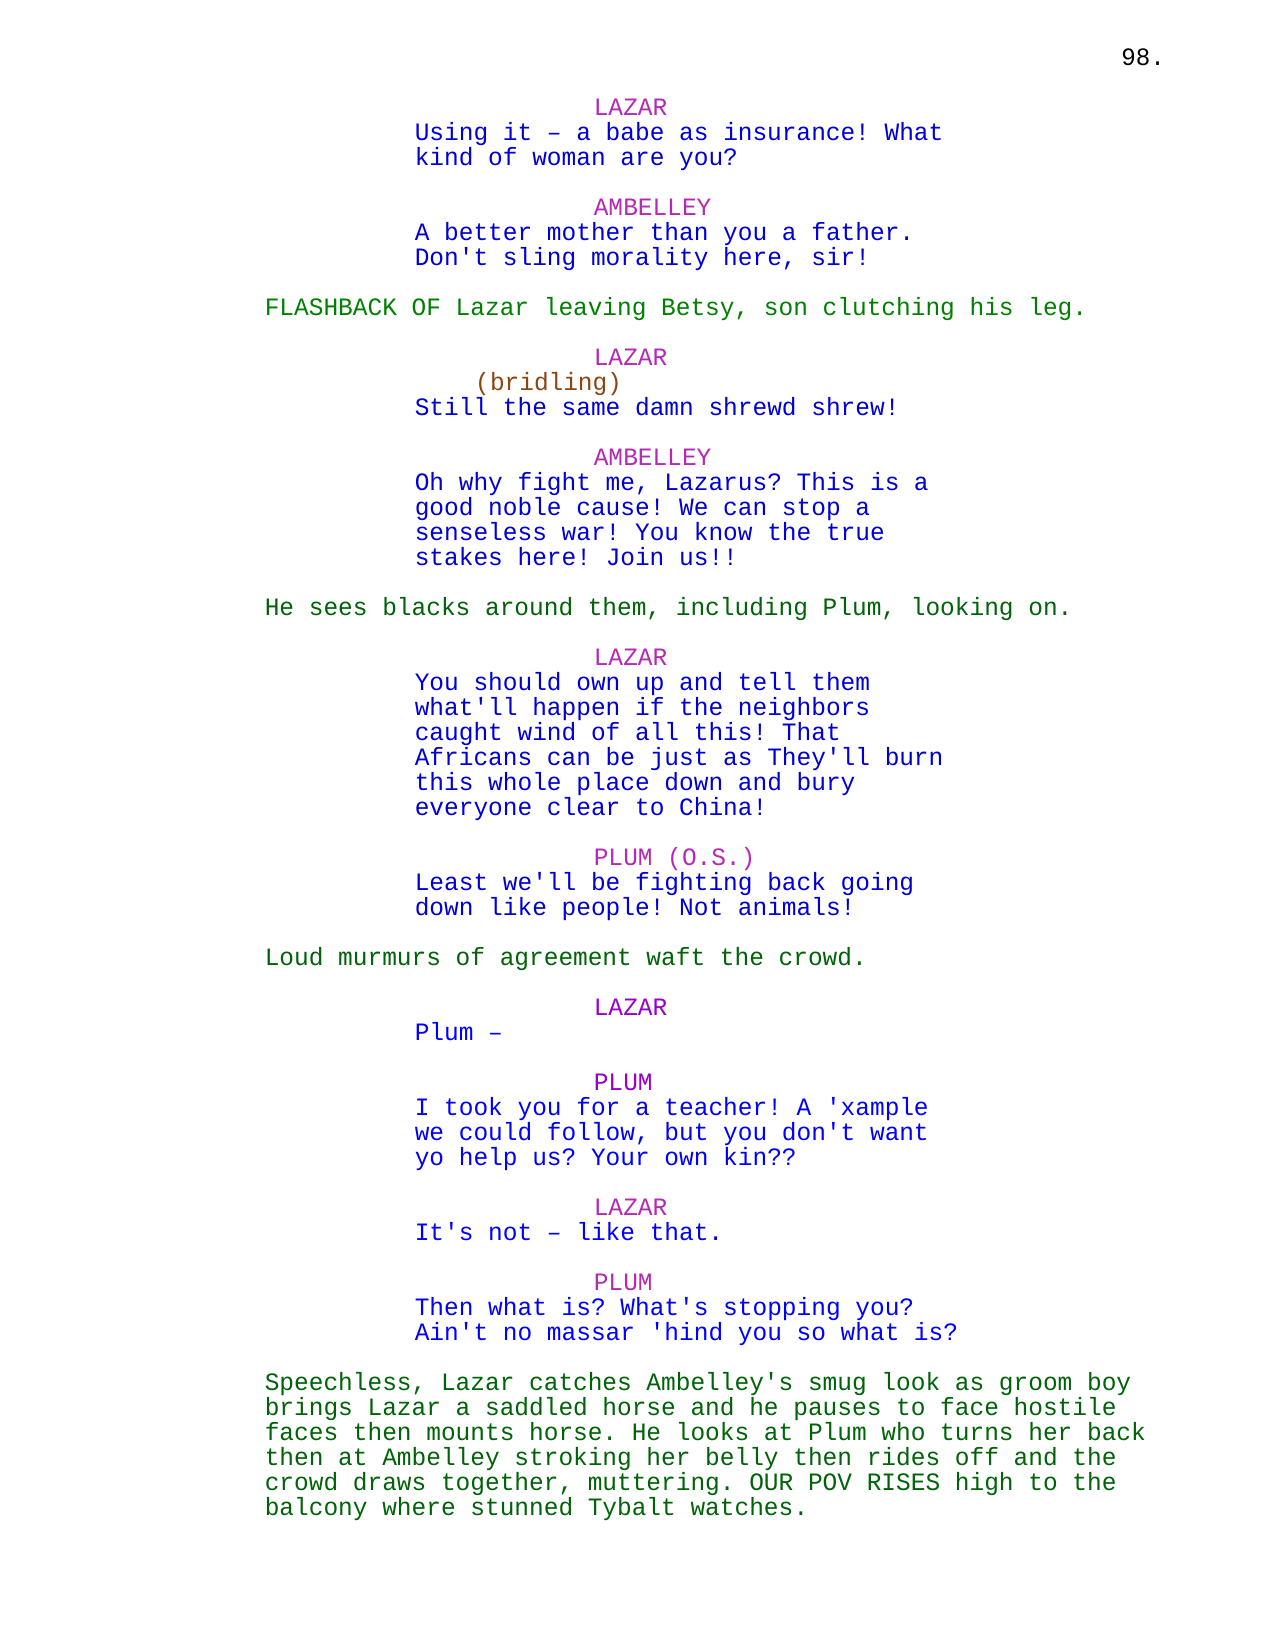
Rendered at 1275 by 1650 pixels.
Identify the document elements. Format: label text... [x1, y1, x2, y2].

text Plum – [414, 1020, 967, 1045]
text FLASHBACK OF Lazar leaving Betsy, son clutching his leg. [264, 295, 1167, 320]
text Least we'll be fighting back going down like people! Not animals! [414, 870, 967, 920]
text It's not – like that. [414, 1220, 967, 1245]
text PLUM [594, 1270, 1163, 1295]
text LAZAR [594, 345, 1163, 370]
text AMBELLEY [594, 195, 1163, 220]
text He sees blacks around them, including Plum, looking on. [264, 595, 1167, 620]
text Loud murmurs of agreement waft the crowd. [264, 945, 1167, 970]
text (bridling) [475, 370, 789, 395]
text Speechless, Lazar catches Ambelley's smug look as groom boy brings Lazar a saddled horse and he pauses to face hostile faces then mounts horse. He looks at Plum who turns her back then at Ambelley stroking her belly then rides off and the crowd draws together, muttering. OUR POV RISES high to the balcony where stunned Tybalt watches. [264, 1370, 1167, 1520]
text A better mother than you a father. Don't sling morality here, sir! [414, 220, 967, 270]
text PLUM (O.S.) [594, 845, 1163, 870]
text You should own up and tell them what'll happen if the neighbors caught wind of all this! That Africans can be just as They'll burn this whole place down and bury everyone clear to China! [414, 670, 967, 820]
text Then what is? What's stopping you? Ain't no massar 'hind you so what is? [414, 1295, 967, 1345]
text LAZAR [594, 95, 1163, 120]
text AMBELLEY [594, 445, 1163, 470]
text Still the same damn shrewd shrew! [414, 395, 967, 420]
text LAZAR [594, 645, 1163, 670]
text Oh why fight me, Lazarus? This is a good noble cause! We can stop a senseless war! You know the true stakes here! Join us!! [414, 470, 967, 570]
text Using it – a babe as insurance! What kind of woman are you? [414, 120, 967, 170]
text LAZAR [594, 995, 1163, 1020]
text I took you for a teacher! A 'xample we could follow, but you don't want yo help us? Your own kin?? [414, 1095, 967, 1170]
text LAZAR [594, 1195, 1163, 1220]
text PLUM [594, 1070, 1163, 1095]
